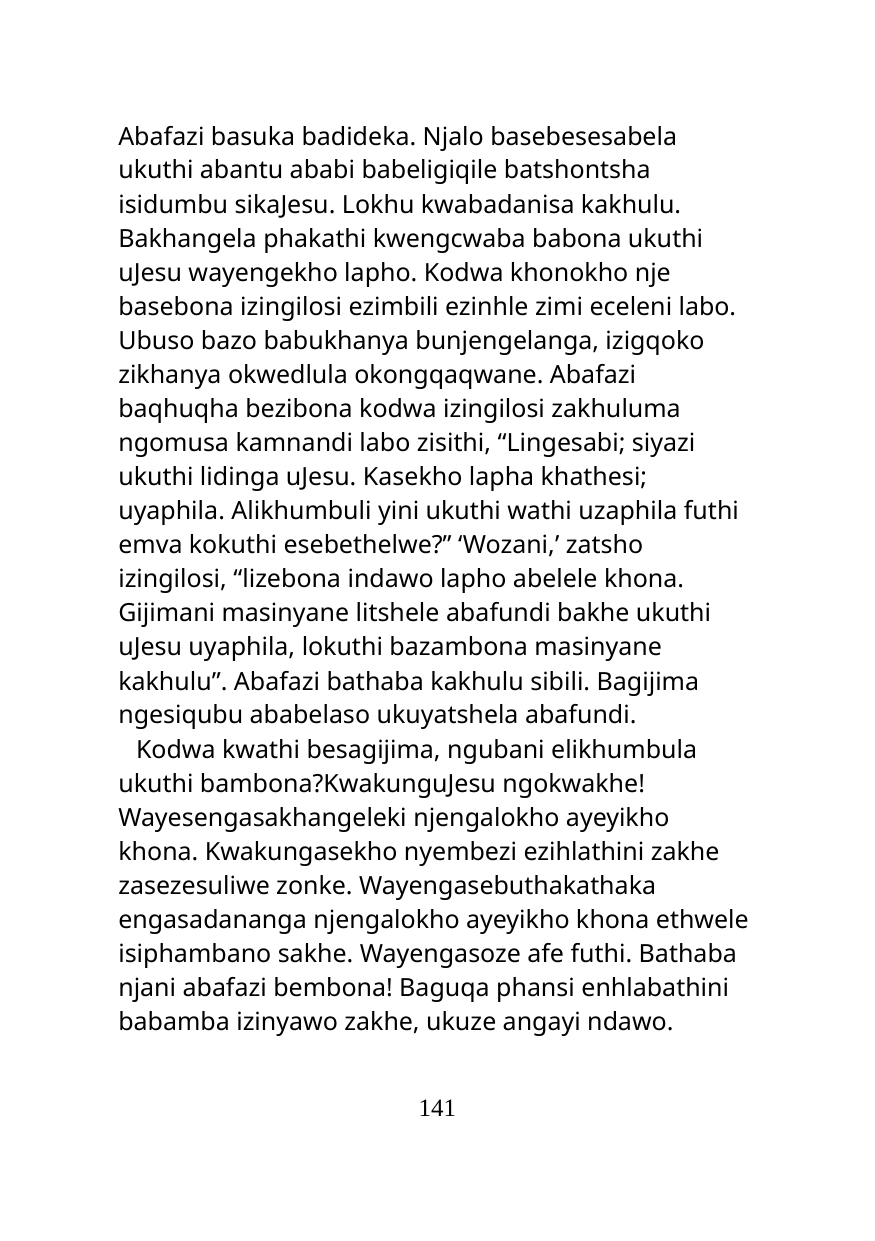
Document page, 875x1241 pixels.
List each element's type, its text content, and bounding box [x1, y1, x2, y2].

text Kodwa kwathi besagijima, ngubani elikhumbula ukuthi bambona?KwakunguJesu ngokwakhe! Wayesengasakhangeleki njengalokho ayeyikho khona. Kwakungasekho nyembezi ezihlathini zakhe zasezesuliwe zonke. Wayengasebuthakathaka engasadananga njengalokho ayeyikho khona ethwele isiphambano sakhe. Wayengasoze afe futhi. Bathaba njani abafazi bembona! Baguqa phansi enhlabathini babamba izinyawo zakhe, ukuze angayi ndawo. [118, 731, 756, 1038]
text Abafazi basuka badideka. Njalo basebesesabela ukuthi abantu ababi babeligiqile batshontsha isidumbu sikaJesu. Lokhu kwabadanisa kakhulu. Bakhangela phakathi kwengcwaba babona ukuthi uJesu wayengekho lapho. Kodwa khonokho nje basebona izingilosi ezimbili ezinhle zimi eceleni labo. Ubuso bazo babukhanya bunjengelanga, izigqoko zikhanya okwedlula okongqaqwane. Abafazi baqhuqha bezibona kodwa izingilosi zakhuluma ngomusa kamnandi labo zisithi, “Lingesabi; siyazi ukuthi lidinga uJesu. Kasekho lapha khathesi; uyaphila. Alikhumbuli yini ukuthi wathi uzaphila futhi emva kokuthi esebethelwe?” ‘Wozani,’ zatsho izingilosi, “lizebona indawo lapho abelele khona. Gijimani masinyane litshele abafundi bakhe ukuthi uJesu uyaphila, lokuthi bazambona masinyane kakhulu”. Abafazi bathaba kakhulu sibili. Bagijima ngesiqubu ababelaso ukuyatshela abafundi. [118, 118, 756, 731]
